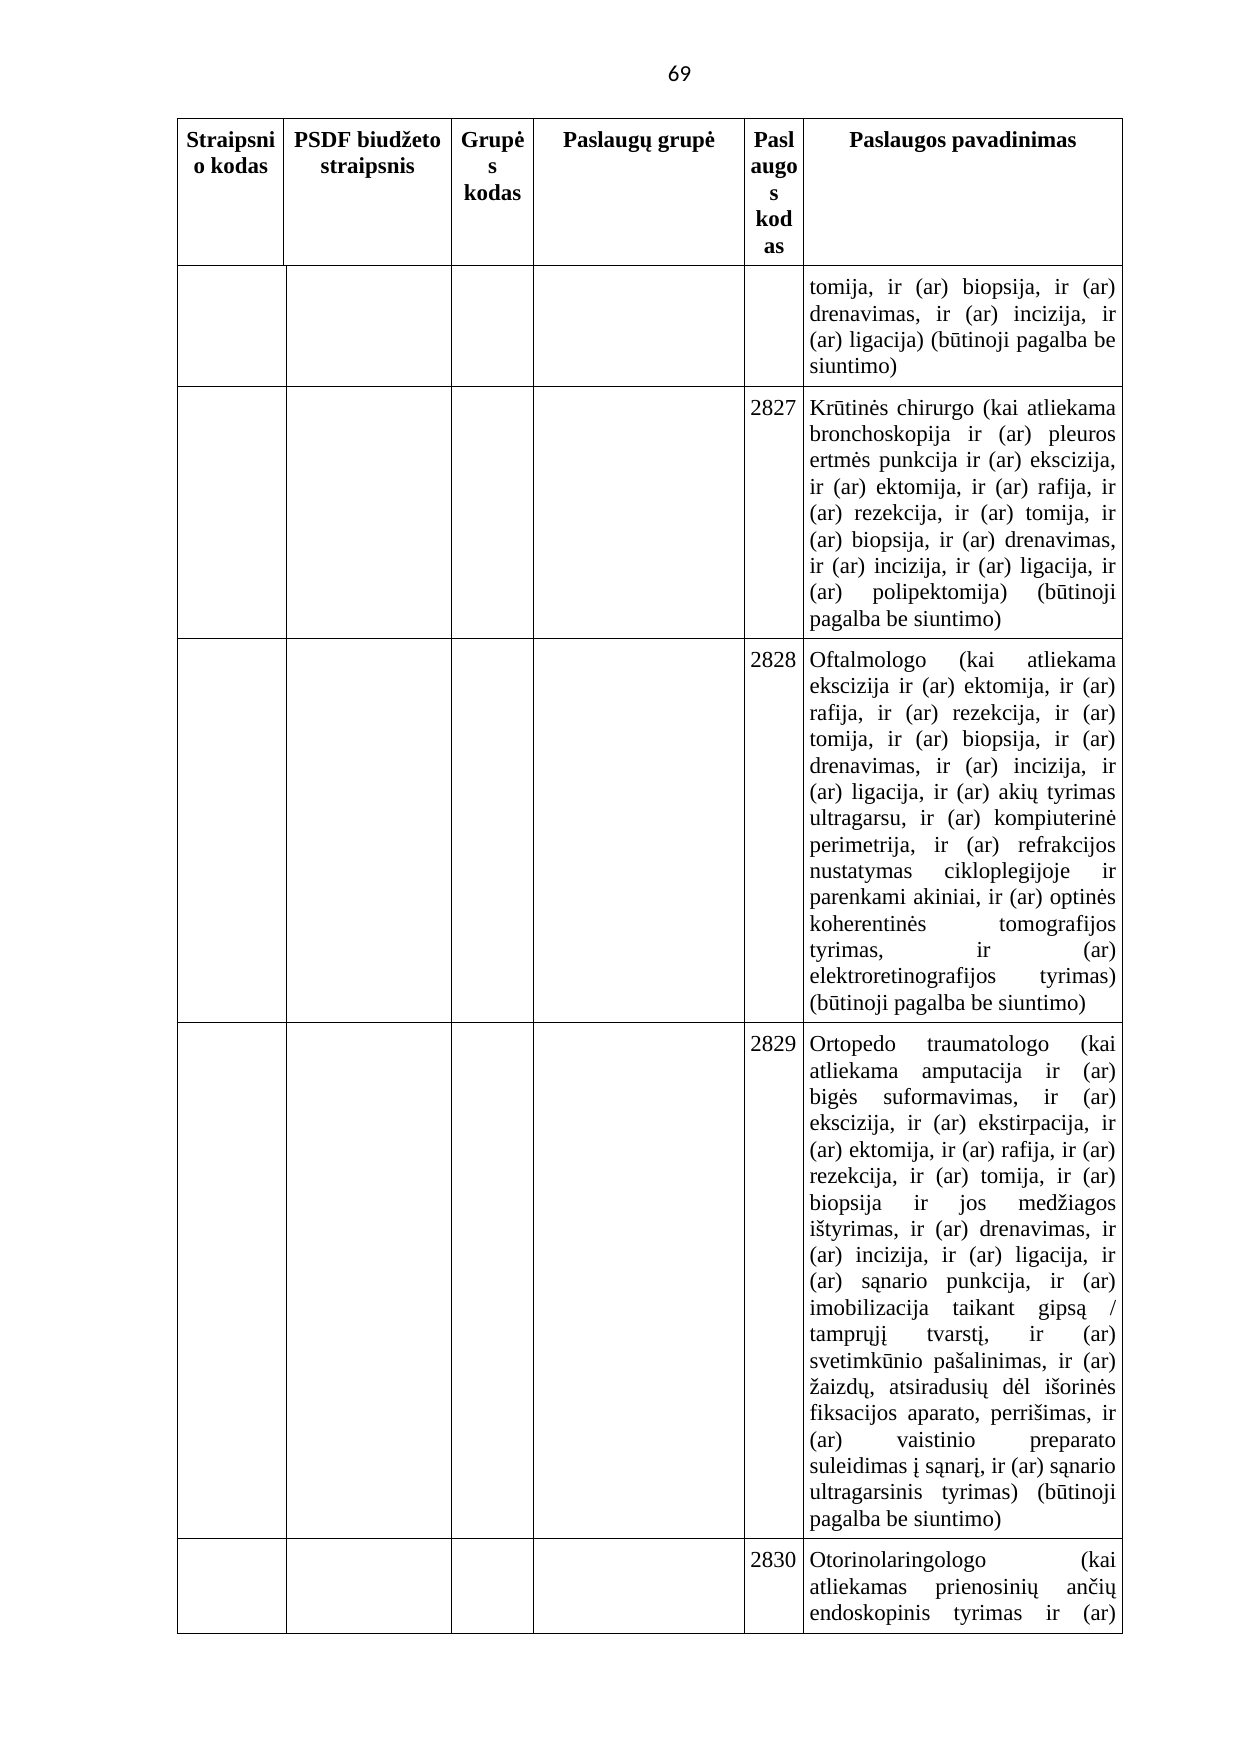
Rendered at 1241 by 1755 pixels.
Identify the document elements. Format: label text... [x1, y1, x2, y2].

table_header Paslaugų grupė [534, 119, 744, 265]
table_cell [287, 387, 451, 638]
table_cell [287, 639, 451, 1022]
table_cell 2828 [745, 639, 803, 1022]
table_cell [534, 639, 744, 1022]
table_cell [287, 1539, 451, 1632]
table_cell 2829 [745, 1023, 803, 1538]
table_cell [534, 387, 744, 638]
table_cell [287, 1023, 451, 1538]
table_cell 2830 [745, 1539, 803, 1632]
table_cell [452, 639, 533, 1022]
table_cell [452, 1539, 533, 1632]
table_cell [452, 1023, 533, 1538]
table_cell [452, 266, 533, 386]
table_cell Otorinolaringologo (kai atliekamas prienosinių ančių endoskopinis tyrimas ir (ar) [804, 1539, 1122, 1632]
table_header Straipsnio kodas [178, 119, 283, 265]
table_cell Krūtinės chirurgo (kai atliekama bronchoskopija ir (ar) pleuros ertmės punkcija ir (ar) ekscizija, ir (ar) ektomija, ir (ar) rafija, ir (ar) rezekcija, ir (ar) tomija, ir (ar) biopsija, ir (ar) drenavimas, ir (ar) incizija, ir (ar) ligacija, ir (ar) polipektomija) (būtinoji pagalba be siuntimo) [804, 387, 1122, 638]
table_cell 2827 [745, 387, 803, 638]
table_cell [178, 266, 286, 386]
table_header Paslaugos pavadinimas [804, 119, 1122, 265]
table_cell [178, 639, 286, 1022]
table_header PSDF biudžeto straipsnis [284, 119, 451, 265]
table_cell [534, 266, 744, 386]
table_cell Ortopedo traumatologo (kai atliekama amputacija ir (ar) bigės suformavimas, ir (ar) ekscizija, ir (ar) ekstirpacija, ir (ar) ektomija, ir (ar) rafija, ir (ar) rezekcija, ir (ar) tomija, ir (ar) biopsija ir jos medžiagos ištyrimas, ir (ar) drenavimas, ir (ar) incizija, ir (ar) ligacija, ir (ar) sąnario punkcija, ir (ar) imobilizacija taikant gipsą / tamprųjį tvarstį, ir (ar) svetimkūnio pašalinimas, ir (ar) žaizdų, atsiradusių dėl išorinės fiksacijos aparato, perrišimas, ir (ar) vaistinio preparato suleidimas į sąnarį, ir (ar) sąnario ultragarsinis tyrimas) (būtinoji pagalba be siuntimo) [804, 1023, 1122, 1538]
table_cell [452, 387, 533, 638]
table_cell tomija, ir (ar) biopsija, ir (ar) drenavimas, ir (ar) incizija, ir (ar) ligacija) (būtinoji pagalba be siuntimo) [804, 266, 1122, 386]
table_cell [745, 266, 803, 386]
table_cell [178, 387, 286, 638]
table_cell Oftalmologo (kai atliekama ekscizija ir (ar) ektomija, ir (ar) rafija, ir (ar) rezekcija, ir (ar) tomija, ir (ar) biopsija, ir (ar) drenavimas, ir (ar) incizija, ir (ar) ligacija, ir (ar) akių tyrimas ultragarsu, ir (ar) kompiuterinė perimetrija, ir (ar) refrakcijos nustatymas cikloplegijoje ir parenkami akiniai, ir (ar) optinės koherentinės tomografijos tyrimas, ir (ar) elektroretinografijos tyrimas) (būtinoji pagalba be siuntimo) [804, 639, 1122, 1022]
table_cell [287, 266, 451, 386]
table_cell [534, 1539, 744, 1632]
table_header Grupės kodas [452, 119, 533, 265]
table_cell [534, 1023, 744, 1538]
table_cell [178, 1539, 286, 1632]
table_cell [178, 1023, 286, 1538]
table_header Paslaugos kodas [745, 119, 803, 265]
